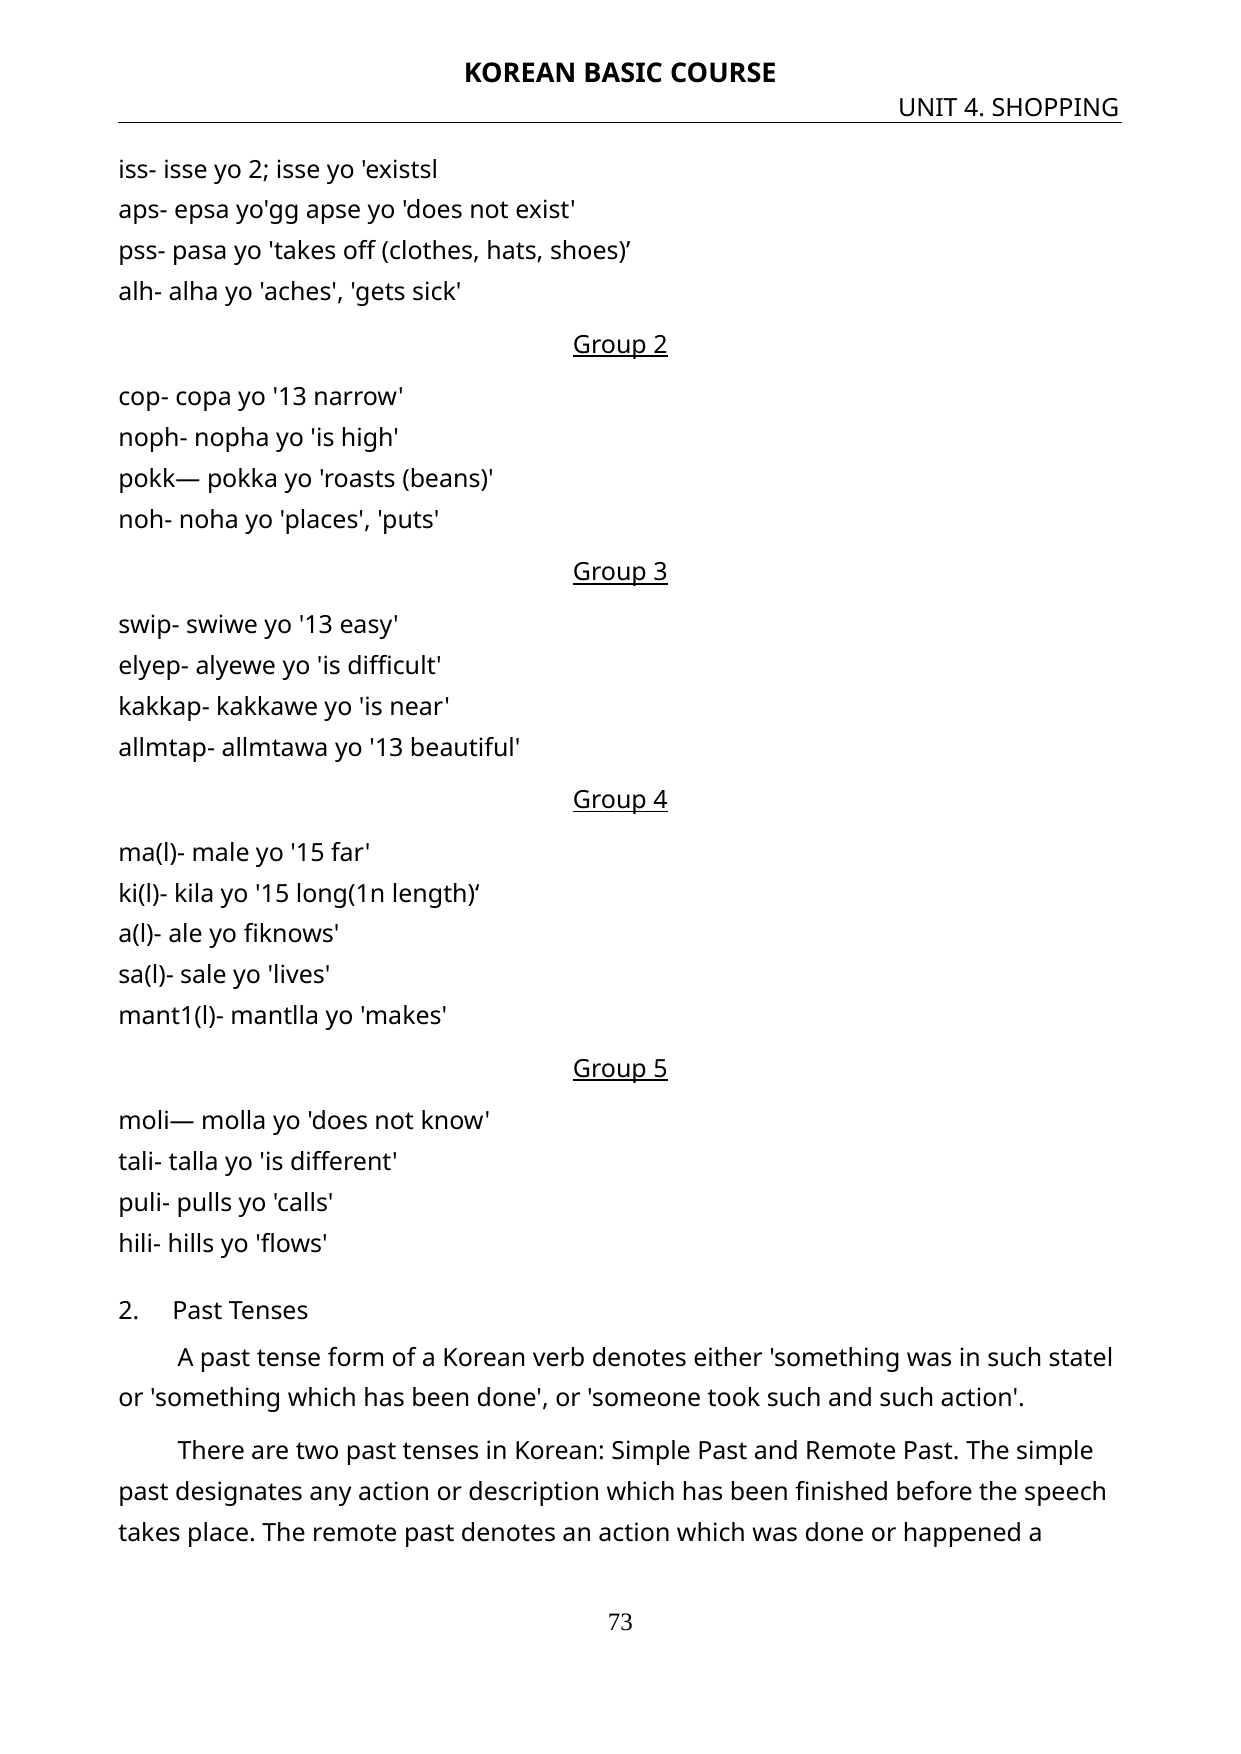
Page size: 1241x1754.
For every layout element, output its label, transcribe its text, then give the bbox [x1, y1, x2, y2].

text Group 3 [118, 554, 1122, 588]
text There are two past tenses in Korean: Simple Past and Remote Past. The simple past designates any action or description which has been finished before the speech takes place. The remote past denotes an action which was done or happened a [118, 1433, 1122, 1548]
text cop- copa yo '13 narrow' noph- nopha yo 'is high' pokk— pokka yo 'roasts (beans)' noh- noha yo 'places', 'puts' [118, 379, 1122, 536]
text A past tense form of a Korean verb denotes either 'something was in such statel or 'something which has been done', or 'someone took such and such action'. [118, 1339, 1122, 1414]
text swip- swiwe yo '13 easy' elyep- alyewe yo 'is difficult' kakkap- kakkawe yo 'is near' allmtap- allmtawa yo '13 beautiful' [118, 607, 1122, 763]
text Group 4 [118, 782, 1122, 816]
text ma(l)- male yo '15 far' ki(l)- kila yo '15 long(1n length)‘ a(l)- ale yo ﬁknows' sa(l)- sale yo 'lives' mant1(l)- mantlla yo 'makes' [118, 834, 1122, 1032]
text moli— molla yo 'does not know' tali- talla yo 'is different' puli- pulls yo 'calls' hili- hills yo 'flows' [118, 1103, 1122, 1259]
text Group 2 [118, 326, 1122, 360]
text iss- isse yo 2; isse yo 'existsl aps- epsa yo'gg apse yo 'does not exist' pss- pasa yo 'takes off (clothes, hats, shoes)’ alh- alha yo 'aches', 'gets sick' [118, 151, 1122, 308]
text Group 5 [118, 1050, 1122, 1084]
subtitle 2. Past Tenses [118, 1293, 1122, 1327]
